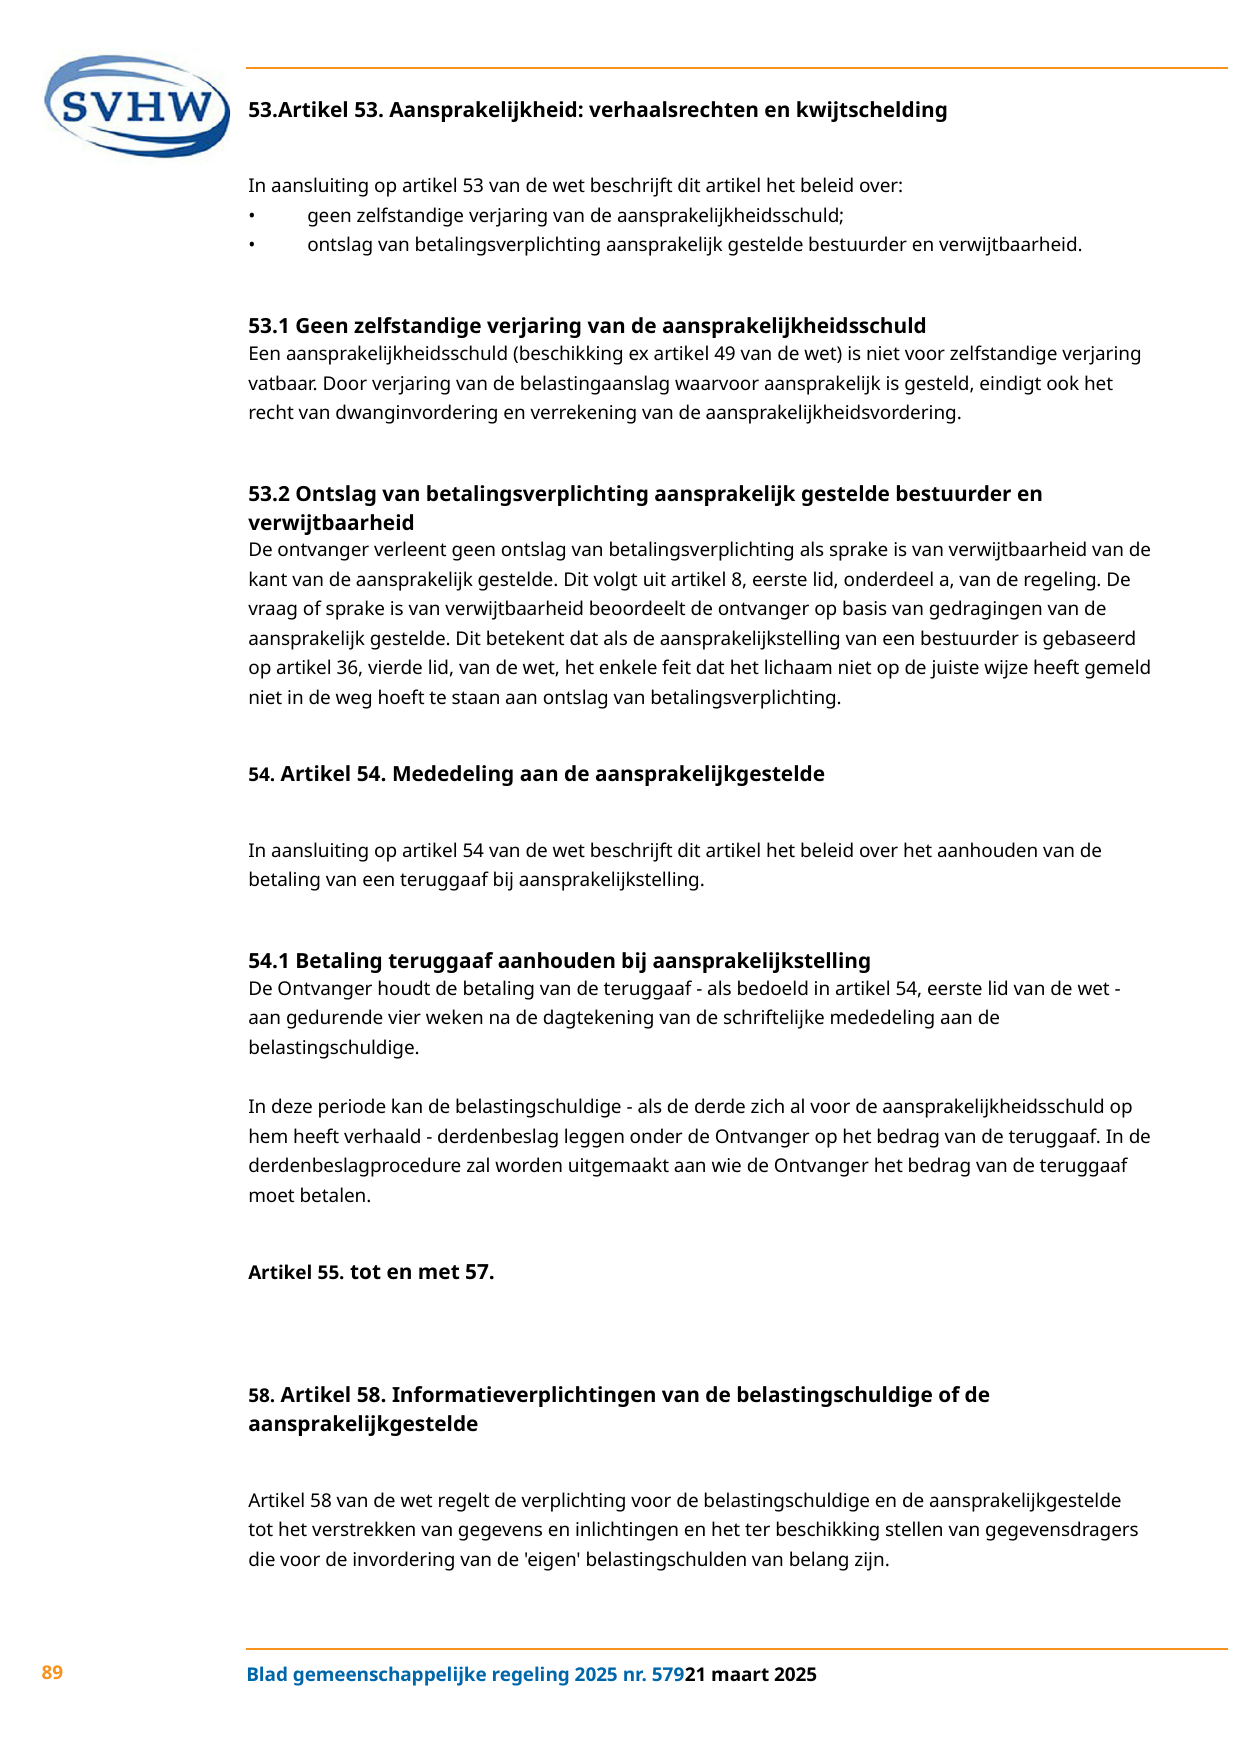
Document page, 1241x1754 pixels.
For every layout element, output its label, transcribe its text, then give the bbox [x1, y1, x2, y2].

text Artikel 55. tot en met 57. [248, 1257, 1152, 1286]
text In aansluiting op artikel 53 van de wet beschrijft dit artikel het beleid over: [248, 172, 1152, 198]
text In aansluiting op artikel 54 van de wet beschrijft dit artikel het beleid over het aanhouden van de betaling van een teruggaaf bij aansprakelijkstelling. [248, 837, 1152, 892]
text De Ontvanger houdt de betaling van de teruggaaf - als bedoeld in artikel 54, eerste lid van de wet - aan gedurende vier weken na de dagtekening van de schriftelijke mededeling aan de belastingschuldige. [248, 975, 1152, 1060]
list ontslag van betalingsverplichting aansprakelijk gestelde bestuurder en verwijtbaarheid. [248, 232, 1152, 257]
text 53.Artikel 53. Aansprakelijkheid: verhaalsrechten en kwijtschelding [248, 95, 1152, 123]
text Artikel 58 van de wet regelt de verplichting voor de belastingschuldige en de aansprakelijkgestelde tot het verstrekken van gegevens en inlichtingen en het ter beschikking stellen van gegevensdragers die voor de invordering van de 'eigen' belastingschulden van belang zijn. [248, 1487, 1152, 1572]
text 54.1 Betaling teruggaaf aanhouden bij aansprakelijkstelling [248, 947, 1152, 975]
text 58. Artikel 58. Informatieverplichtingen van de belastingschuldige of de aansprakelijkgestelde [248, 1381, 1152, 1437]
list geen zelfstandige verjaring van de aansprakelijkheidsschuld; [248, 202, 1152, 228]
text In deze periode kan de belastingschuldige - als de derde zich al voor de aansprakelijkheidsschuld op hem heeft verhaald - derdenbeslag leggen onder de Ontvanger op het bedrag van de teruggaaf. In de derdenbeslagprocedure zal worden uitgemaakt aan wie de Ontvanger het bedrag van de teruggaaf moet betalen. [248, 1093, 1152, 1208]
text 53.1 Geen zelfstandige verjaring van de aansprakelijkheidsschuld [248, 312, 1152, 340]
text 54. Artikel 54. Mededeling aan de aansprakelijkgestelde [248, 759, 1152, 788]
picture [41, 47, 231, 172]
text 53.2 Ontslag van betalingsverplichting aansprakelijk gestelde bestuurder en verwijtbaarheid [248, 479, 1152, 536]
text De ontvanger verleent geen ontslag van betalingsverplichting als sprake is van verwijtbaarheid van de kant van de aansprakelijk gestelde. Dit volgt uit artikel 8, eerste lid, onderdeel a, van de regeling. De vraag of sprake is van verwijtbaarheid beoordeelt de ontvanger op basis van gedragingen van de aansprakelijk gestelde. Dit betekent dat als de aansprakelijkstelling van een bestuurder is gebaseerd op artikel 36, vierde lid, van de wet, het enkele feit dat het lichaam niet op de juiste wijze heeft gemeld niet in de weg hoeft te staan aan ontslag van betalingsverplichting. [248, 536, 1152, 710]
text Een aansprakelijkheidsschuld (beschikking ex artikel 49 van de wet) is niet voor zelfstandige verjaring vatbaar. Door verjaring van de belastingaanslag waarvoor aansprakelijk is gesteld, eindigt ook het recht van dwanginvordering en verrekening van de aansprakelijkheidsvordering. [248, 340, 1152, 425]
